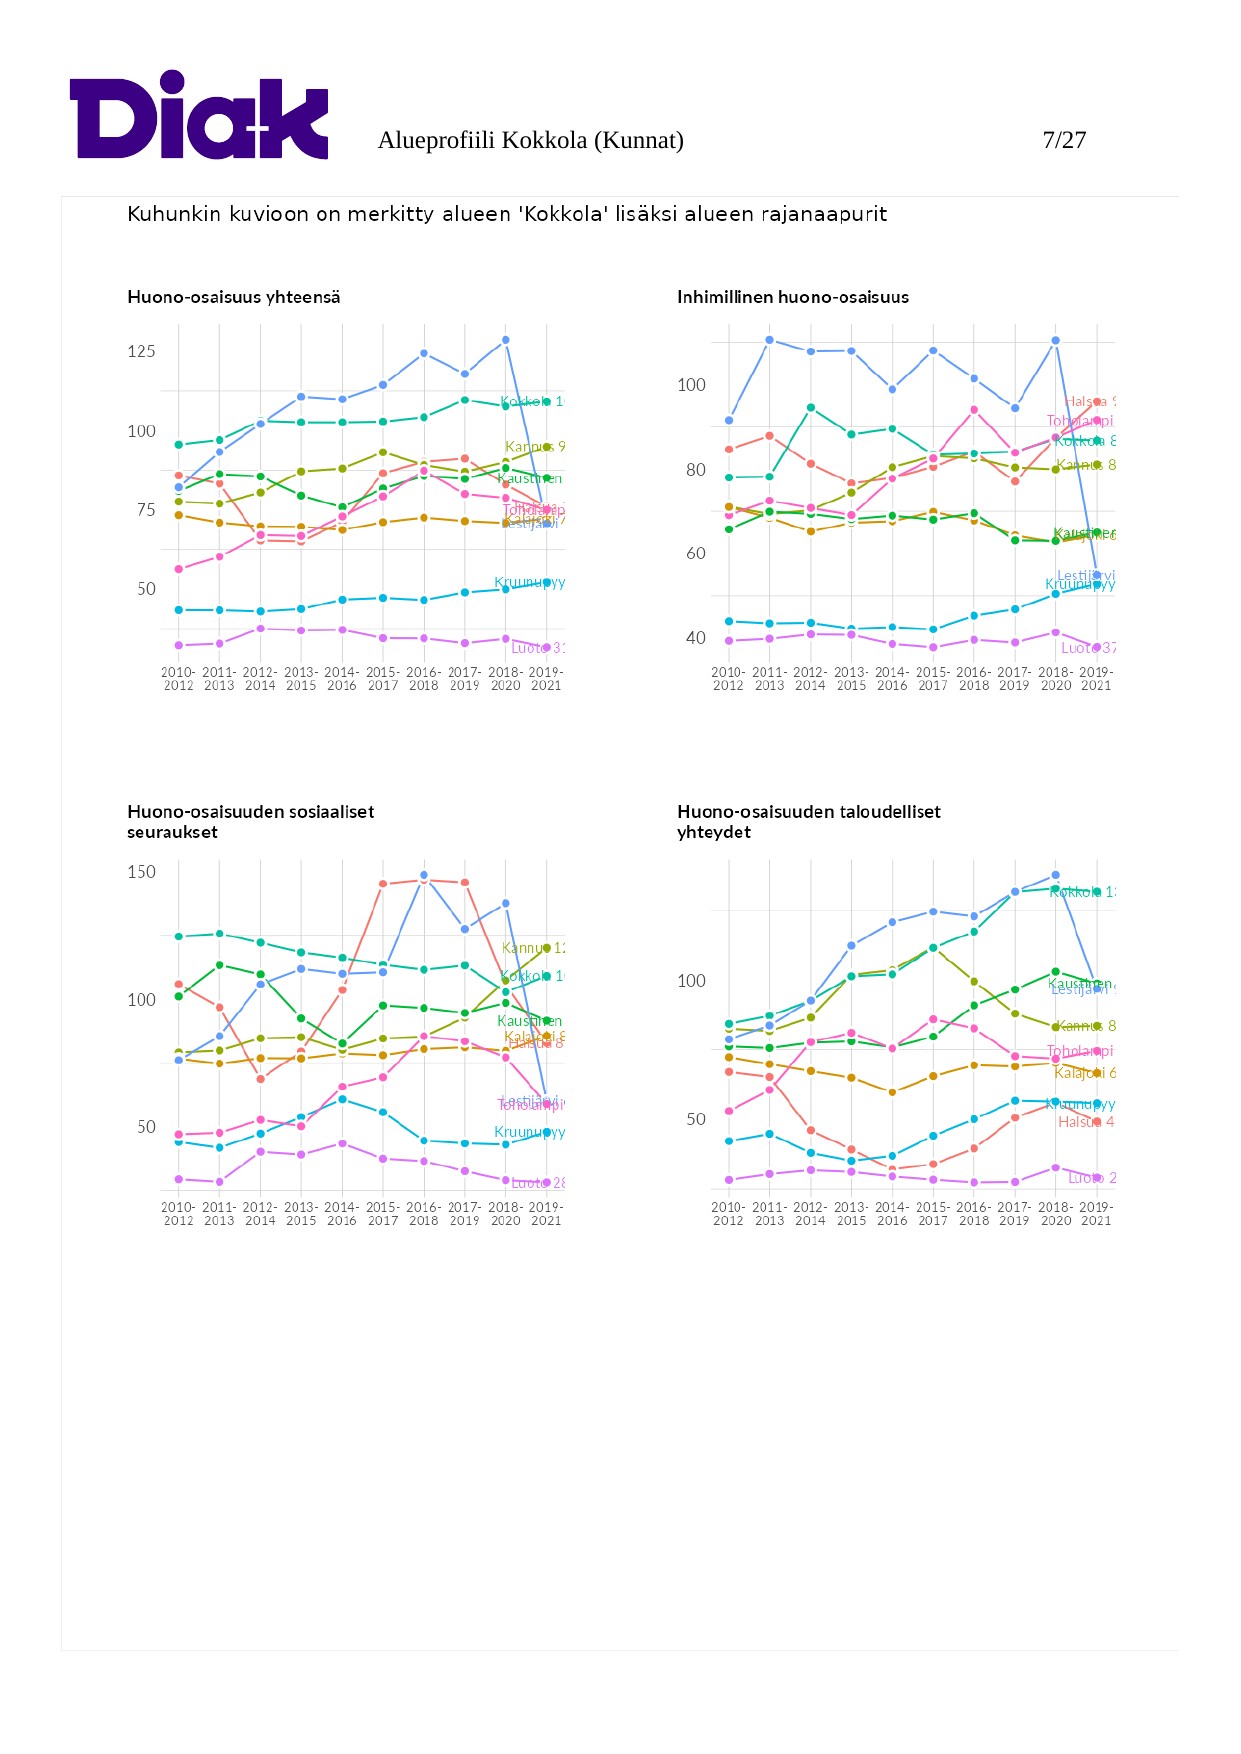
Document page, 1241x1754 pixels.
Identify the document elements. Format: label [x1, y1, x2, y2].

picture [61, 196, 1179, 1651]
